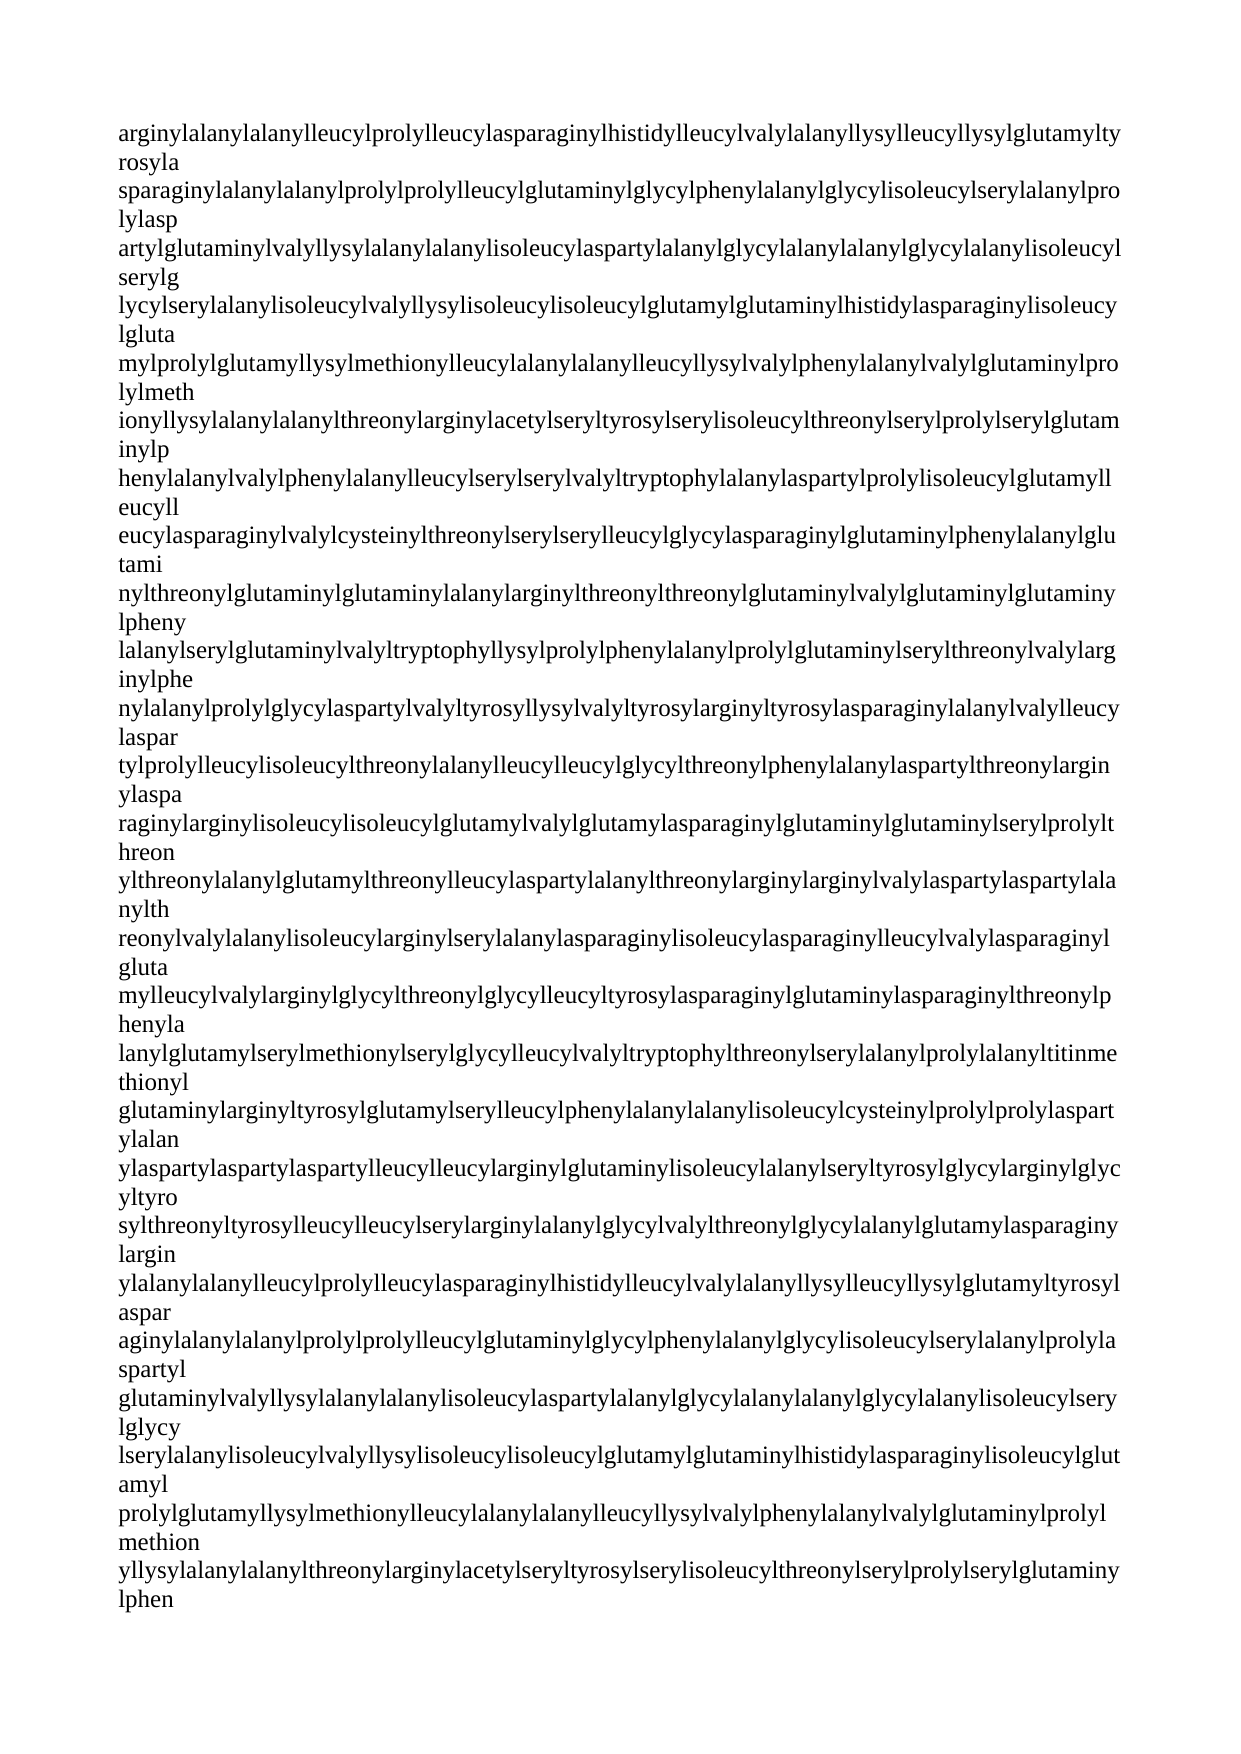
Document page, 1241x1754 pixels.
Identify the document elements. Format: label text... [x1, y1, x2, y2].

text arginylalanylalanylleucylprolylleucylasparaginylhistidylleucylvalylalanyllysylleucyllysylglutamyltyrosyla sparaginylalanylalanylprolylprolylleucylglutaminylglycylphenylalanylglycylisoleucylserylalanylprolylasp artylglutaminylvalyllysylalanylalanylisoleucylaspartylalanylglycylalanylalanylglycylalanylisoleucylserylg lycylserylalanylisoleucylvalyllysylisoleucylisoleucylglutamylglutaminylhistidylasparaginylisoleucylgluta mylprolylglutamyllysylmethionylleucylalanylalanylleucyllysylvalylphenylalanylvalylglutaminylprolylmeth ionyllysylalanylalanylthreonylarginylacetylseryltyrosylserylisoleucylthreonylserylprolylserylglutaminylp henylalanylvalylphenylalanylleucylserylserylvalyltryptophylalanylaspartylprolylisoleucylglutamylleucyll eucylasparaginylvalylcysteinylthreonylserylserylleucylglycylasparaginylglutaminylphenylalanylglutami nylthreonylglutaminylglutaminylalanylarginylthreonylthreonylglutaminylvalylglutaminylglutaminylpheny lalanylserylglutaminylvalyltryptophyllysylprolylphenylalanylprolylglutaminylserylthreonylvalylarginylphe nylalanylprolylglycylaspartylvalyltyrosyllysylvalyltyrosylarginyltyrosylasparaginylalanylvalylleucylaspar tylprolylleucylisoleucylthreonylalanylleucylleucylglycylthreonylphenylalanylaspartylthreonylarginylaspa raginylarginylisoleucylisoleucylglutamylvalylglutamylasparaginylglutaminylglutaminylserylprolylthreon ylthreonylalanylglutamylthreonylleucylaspartylalanylthreonylarginylarginylvalylaspartylaspartylalanylth reonylvalylalanylisoleucylarginylserylalanylasparaginylisoleucylasparaginylleucylvalylasparaginylgluta mylleucylvalylarginylglycylthreonylglycylleucyltyrosylasparaginylglutaminylasparaginylthreonylphenyla lanylglutamylserylmethionylserylglycylleucylvalyltryptophylthreonylserylalanylprolylalanyltitinmethionyl glutaminylarginyltyrosylglutamylserylleucylphenylalanylalanylisoleucylcysteinylprolylprolylaspartylalan ylaspartylaspartylaspartylleucylleucylarginylglutaminylisoleucylalanylseryltyrosylglycylarginylglycyltyro sylthreonyltyrosylleucylleucylserylarginylalanylglycylvalylthreonylglycylalanylglutamylasparaginylargin ylalanylalanylleucylprolylleucylasparaginylhistidylleucylvalylalanyllysylleucyllysylglutamyltyrosylaspar aginylalanylalanylprolylprolylleucylglutaminylglycylphenylalanylglycylisoleucylserylalanylprolylaspartyl glutaminylvalyllysylalanylalanylisoleucylaspartylalanylglycylalanylalanylglycylalanylisoleucylserylglycy lserylalanylisoleucylvalyllysylisoleucylisoleucylglutamylglutaminylhistidylasparaginylisoleucylglutamyl prolylglutamyllysylmethionylleucylalanylalanylleucyllysylvalylphenylalanylvalylglutaminylprolylmethion yllysylalanylalanylthreonylarginylacetylseryltyrosylserylisoleucylthreonylserylprolylserylglutaminylphen [118, 118, 1122, 1613]
